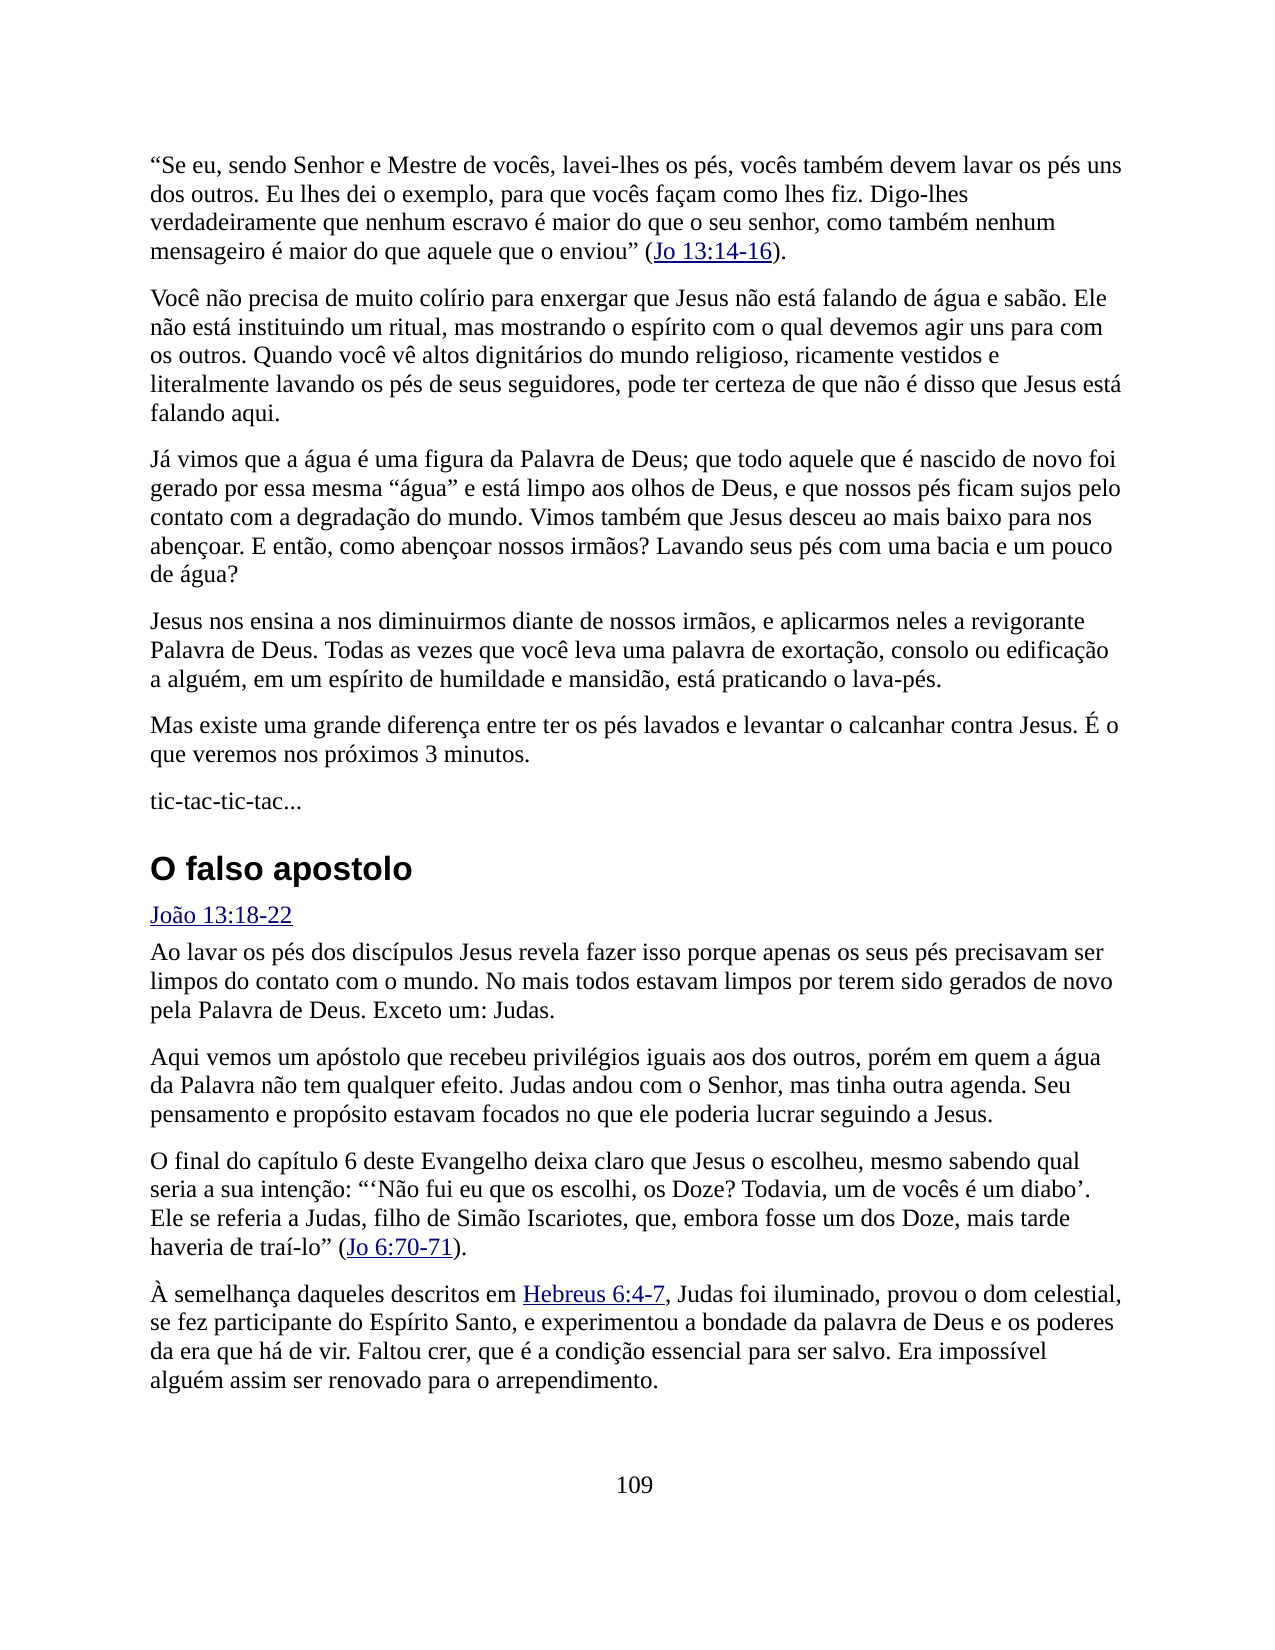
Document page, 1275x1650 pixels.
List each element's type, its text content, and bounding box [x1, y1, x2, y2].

text Aqui vemos um apóstolo que recebeu privilégios iguais aos dos outros, porém em quem a água da Palavra não tem qualquer efeito. Judas andou com o Senhor, mas tinha outra agenda. Seu pensamento e propósito estavam focados no que ele poderia lucrar seguindo a Jesus. [150, 1042, 1125, 1128]
text O final do capítulo 6 deste Evangelho deixa claro que Jesus o escolheu, mesmo sabendo qual seria a sua intenção: “‘Não fui eu que os escolhi, os Doze? Todavia, um de vocês é um diabo’. Ele se referia a Judas, filho de Simão Iscariotes, que, embora fosse um dos Doze, mais tarde haveria de traí-lo” (Jo 6:70-71). [150, 1146, 1125, 1261]
subtitle O falso apostolo [150, 848, 1125, 887]
text À semelhança daqueles descritos em Hebreus 6:4-7, Judas foi iluminado, provou o dom celestial, se fez participante do Espírito Santo, e experimentou a bondade da palavra de Deus e os poderes da era que há de vir. Faltou crer, que é a condição essencial para ser salvo. Era impossível alguém assim ser renovado para o arrependimento. [150, 1279, 1125, 1394]
text João 13:18-22 [150, 900, 1125, 928]
text Ao lavar os pés dos discípulos Jesus revela fazer isso porque apenas os seus pés precisavam ser limpos do contato com o mundo. No mais todos estavam limpos por terem sido gerados de novo pela Palavra de Deus. Exceto um: Judas. [150, 937, 1125, 1024]
text Mas existe uma grande diferença entre ter os pés lavados e levantar o calcanhar contra Jesus. É o que veremos nos próximos 3 minutos. [150, 710, 1125, 768]
text Jesus nos ensina a nos diminuirmos diante de nossos irmãos, e aplicarmos neles a revigorante Palavra de Deus. Todas as vezes que você leva uma palavra de exortação, consolo ou edificação a alguém, em um espírito de humildade e mansidão, está praticando o lava-pés. [150, 606, 1125, 692]
text Já vimos que a água é uma figura da Palavra de Deus; que todo aquele que é nascido de novo foi gerado por essa mesma “água” e está limpo aos olhos de Deus, e que nossos pés ficam sujos pelo contato com a degradação do mundo. Vimos também que Jesus desceu ao mais baixo para nos abençoar. E então, como abençoar nossos irmãos? Lavando seus pés com uma bacia e um pouco de água? [150, 444, 1125, 588]
text “Se eu, sendo Senhor e Mestre de vocês, lavei-lhes os pés, vocês também devem lavar os pés uns dos outros. Eu lhes dei o exemplo, para que vocês façam como lhes fiz. Digo-lhes verdadeiramente que nenhum escravo é maior do que o seu senhor, como também nenhum mensageiro é maior do que aquele que o enviou” (Jo 13:14-16). [150, 150, 1125, 265]
text Você não precisa de muito colírio para enxergar que Jesus não está falando de água e sabão. Ele não está instituindo um ritual, mas mostrando o espírito com o qual devemos agir uns para com os outros. Quando você vê altos dignitários do mundo religioso, ricamente vestidos e literalmente lavando os pés de seus seguidores, pode ter certeza de que não é disso que Jesus está falando aqui. [150, 283, 1125, 427]
text tic-tac-tic-tac... [150, 786, 1125, 814]
